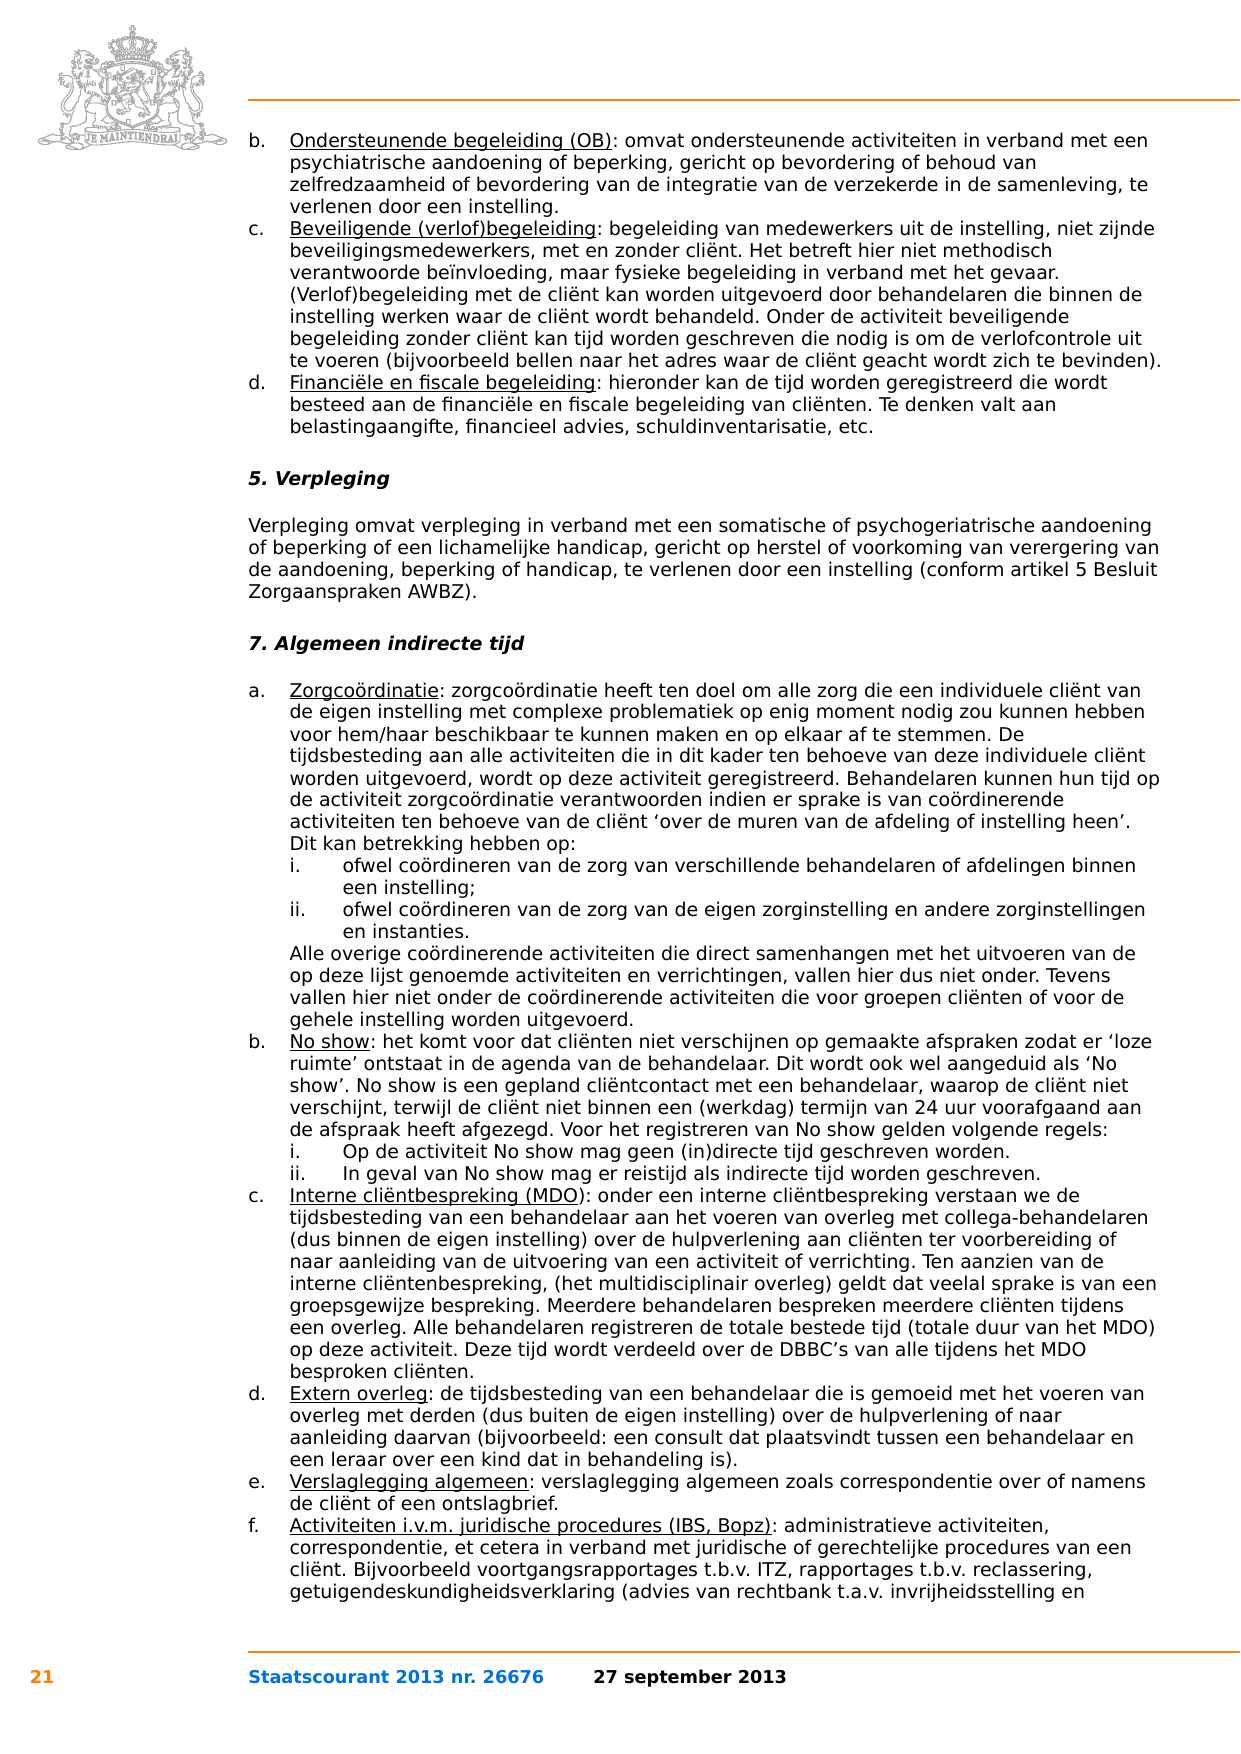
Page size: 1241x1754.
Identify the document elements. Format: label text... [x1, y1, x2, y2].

text Alle overige coördinerende activiteiten die direct samenhangen met het uitvoeren van de op deze lijst genoemde activiteiten en verrichtingen, vallen hier dus niet onder. Tevens vallen hier niet onder de coördinerende activiteiten die voor groepen cliënten of voor de gehele instelling worden uitgevoerd. [289, 943, 1163, 1031]
text b. Ondersteunende begeleiding (OB): omvat ondersteunende activiteiten in verband met een psychiatrische aandoening of beperking, gericht op bevordering of behoud van zelfredzaamheid of bevordering van de integratie van de verzekerde in de samenleving, te verlenen door een instelling. [248, 130, 1163, 218]
text c. Beveiligende (verlof)begeleiding: begeleiding van medewerkers uit de instelling, niet zijnde beveiligingsmedewerkers, met en zonder cliënt. Het betreft hier niet methodisch verantwoorde beïnvloeding, maar fysieke begeleiding in verband met het gevaar. (Verlof)begeleiding met de cliënt kan worden uitgevoerd door behandelaren die binnen de instelling werken waar de cliënt wordt behandeld. Onder de activiteit beveiligende begeleiding zonder cliënt kan tijd worden geschreven die nodig is om de verlofcontrole uit te voeren (bijvoorbeeld bellen naar het adres waar de cliënt geacht wordt zich te bevinden). [248, 218, 1163, 372]
text ii. In geval van No show mag er reistijd als indirecte tijd worden geschreven. [289, 1163, 1163, 1185]
text f. Activiteiten i.v.m. juridische procedures (IBS, Bopz): administratieve activiteiten, correspondentie, et cetera in verband met juridische of gerechtelijke procedures van een cliënt. Bijvoorbeeld voortgangsrapportages t.b.v. ITZ, rapportages t.b.v. reclassering, getuigendeskundigheidsverklaring (advies van rechtbank t.a.v. invrijheidsstelling en [248, 1515, 1163, 1603]
text b. No show: het komt voor dat cliënten niet verschijnen op gemaakte afspraken zodat er ‘loze ruimte’ ontstaat in de agenda van de behandelaar. Dit wordt ook wel aangeduid als ‘No show’. No show is een gepland cliëntcontact met een behandelaar, waarop de cliënt niet verschijnt, terwijl de cliënt niet binnen een (werkdag) termijn van 24 uur voorafgaand aan de afspraak heeft afgezegd. Voor het registreren van No show gelden volgende regels: [248, 1031, 1163, 1141]
text ii. ofwel coördineren van de zorg van de eigen zorginstelling en andere zorginstellingen en instanties. [289, 899, 1163, 943]
text c. Interne cliëntbespreking (MDO): onder een interne cliëntbespreking verstaan we de tijdsbesteding van een behandelaar aan het voeren van overleg met collega-behandelaren (dus binnen de eigen instelling) over de hulpverlening aan cliënten ter voorbereiding of naar aanleiding van de uitvoering van een activiteit of verrichting. Ten aanzien van de interne cliëntenbespreking, (het multidisciplinair overleg) geldt dat veelal sprake is van een groepsgewijze bespreking. Meerdere behandelaren bespreken meerdere cliënten tijdens een overleg. Alle behandelaren registreren de totale bestede tijd (totale duur van het MDO) op deze activiteit. Deze tijd wordt verdeeld over de DBBC’s van alle tijdens het MDO besproken cliënten. [248, 1185, 1163, 1383]
text a. Zorgcoördinatie: zorgcoördinatie heeft ten doel om alle zorg die een individuele cliënt van de eigen instelling met complexe problematiek op enig moment nodig zou kunnen hebben voor hem/haar beschikbaar te kunnen maken en op elkaar af te stemmen. De tijdsbesteding aan alle activiteiten die in dit kader ten behoeve van deze individuele cliënt worden uitgevoerd, wordt op deze activiteit geregistreerd. Behandelaren kunnen hun tijd op de activiteit zorgcoördinatie verantwoorden indien er sprake is van coördinerende activiteiten ten behoeve van de cliënt ‘over de muren van de afdeling of instelling heen’. Dit kan betrekking hebben op: [248, 679, 1163, 855]
text i. Op de activiteit No show mag geen (in)directe tijd geschreven worden. [289, 1141, 1163, 1163]
subtitle 5. Verpleging [248, 468, 1163, 489]
text d. Financiële en fiscale begeleiding: hieronder kan de tijd worden geregistreerd die wordt besteed aan de financiële en fiscale begeleiding van cliënten. Te denken valt aan belastingaangifte, financieel advies, schuldinventarisatie, etc. [248, 372, 1163, 438]
subtitle 7. Algemeen indirecte tijd [248, 632, 1163, 654]
text i. ofwel coördineren van de zorg van verschillende behandelaren of afdelingen binnen een instelling; [289, 855, 1163, 899]
text d. Extern overleg: de tijdsbesteding van een behandelaar die is gemoeid met het voeren van overleg met derden (dus buiten de eigen instelling) over de hulpverlening of naar aanleiding daarvan (bijvoorbeeld: een consult dat plaatsvindt tussen een behandelaar en een leraar over een kind dat in behandeling is). [248, 1383, 1163, 1471]
picture [38, 25, 227, 150]
text e. Verslaglegging algemeen: verslaglegging algemeen zoals correspondentie over of namens de cliënt of een ontslagbrief. [248, 1471, 1163, 1515]
text Verpleging omvat verpleging in verband met een somatische of psychogeriatrische aandoening of beperking of een lichamelijke handicap, gericht op herstel of voorkoming van verergering van de aandoening, beperking of handicap, te verlenen door een instelling (conform artikel 5 Besluit Zorgaanspraken AWBZ). [248, 514, 1163, 602]
